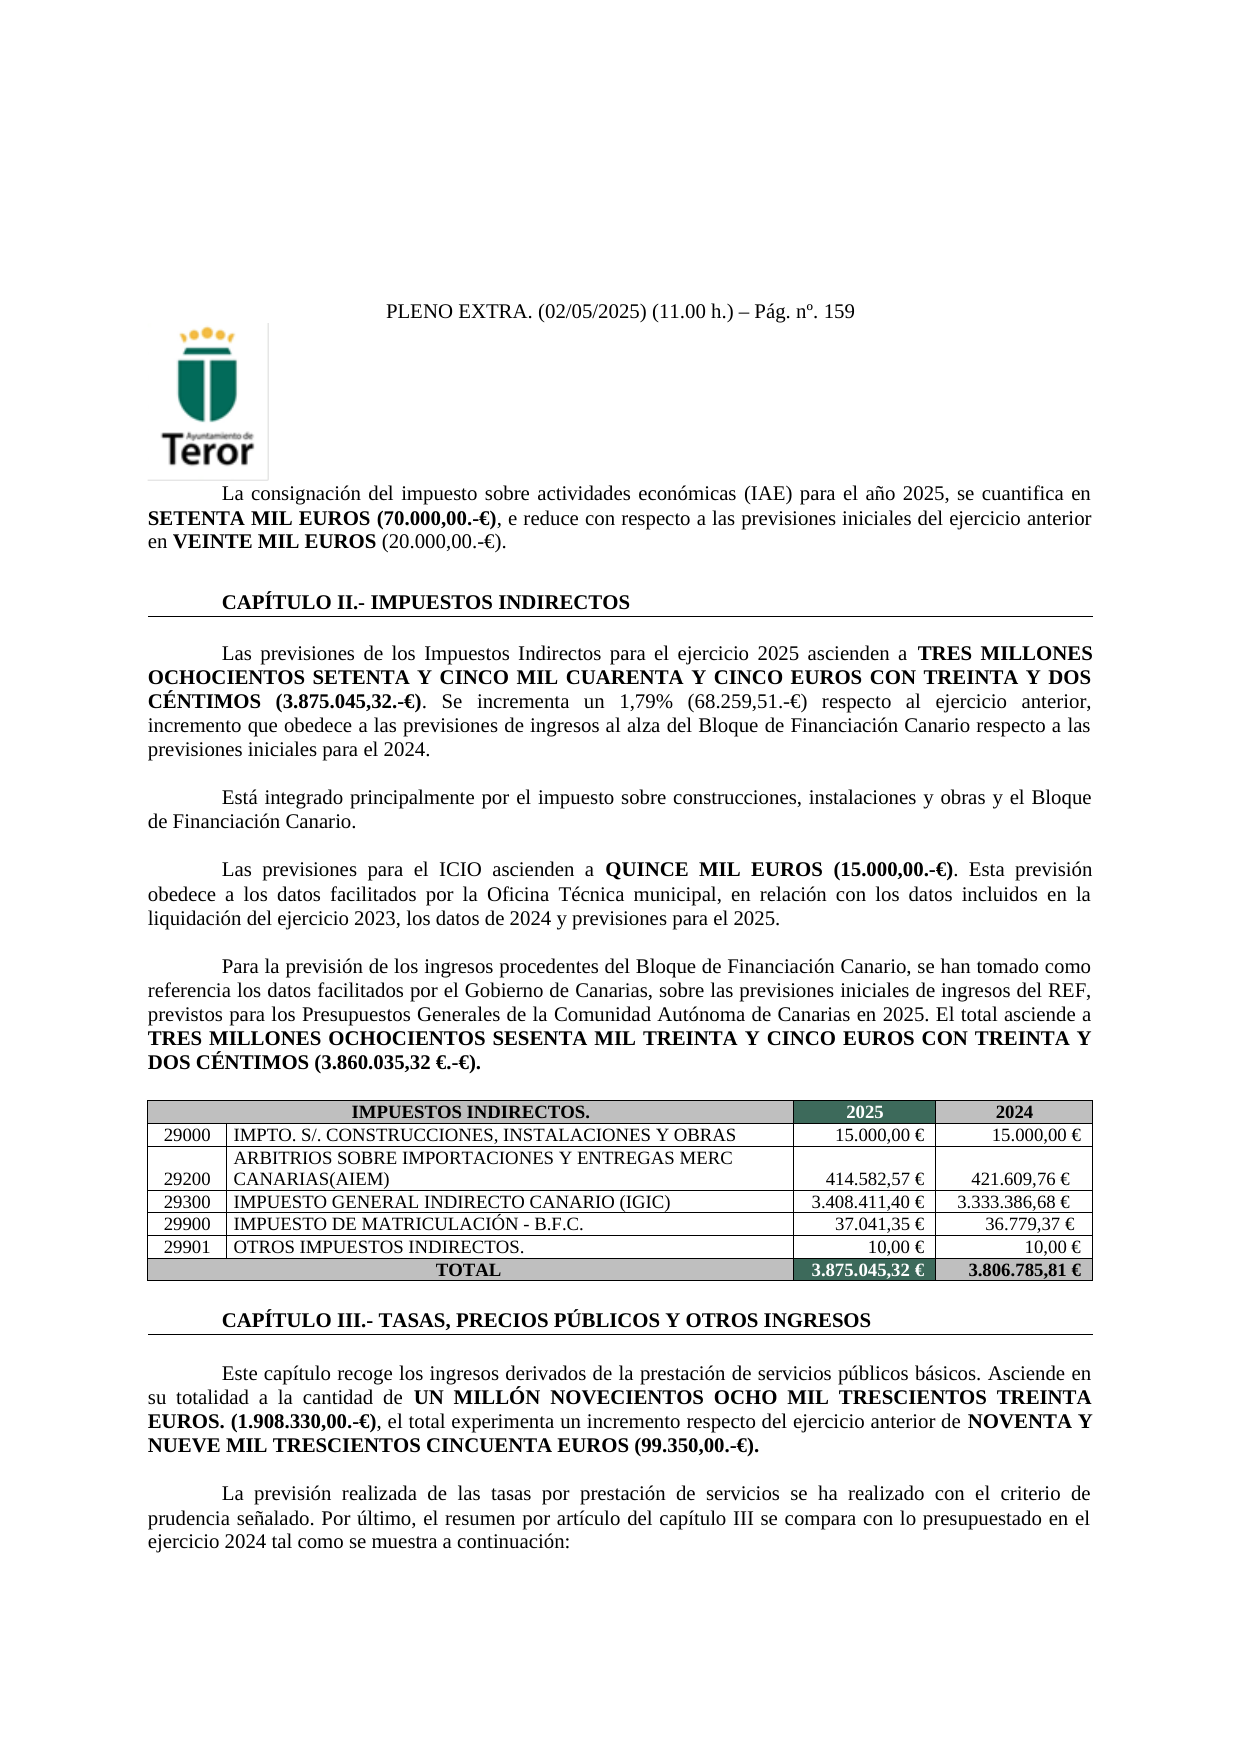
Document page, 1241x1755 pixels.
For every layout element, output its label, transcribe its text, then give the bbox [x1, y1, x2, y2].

table_cell IMPUESTO DE MATRICULACIÓN - B.F.C. [227, 1213, 793, 1235]
table_cell ARBITRIOS SOBRE IMPORTACIONES Y ENTREGAS MERC CANARIAS(AIEM) [227, 1147, 793, 1190]
table_cell 414.582,57 € [794, 1147, 935, 1190]
text Las previsiones de los Impuestos Indirectos para el ejercicio 2025 ascienden a TRES MILLONES OCHOCIENTOS SETENTA Y CINCO MIL CUARENTA Y CINCO EUROS CON TREINTA Y DOS CÉNTIMOS (3.875.045,32.-€). Se incrementa un 1,79% (68.259,51.-€) respecto al ejercicio anterior, incremento que obedece a las previsiones de ingresos al alza del Bloque de Financiación Canario respecto a las previsiones iniciales para el 2024. [148, 641, 1093, 761]
table_cell 15.000,00 € [794, 1124, 935, 1146]
table_cell IMPTO. S/. CONSTRUCCIONES, INSTALACIONES Y OBRAS [227, 1124, 793, 1146]
text CAPÍTULO II.- IMPUESTOS INDIRECTOS [148, 589, 1093, 616]
table_cell 29300 [148, 1191, 226, 1212]
table_cell 3.806.785,81 € [936, 1259, 1092, 1280]
table_cell 29901 [148, 1236, 226, 1257]
table_cell 10,00 € [794, 1236, 935, 1257]
table_cell 3.333.386,68 € [936, 1191, 1092, 1212]
text CAPÍTULO III.- TASAS, PRECIOS PÚBLICOS Y OTROS INGRESOS [148, 1307, 1093, 1334]
table_cell 10,00 € [936, 1236, 1092, 1257]
table_cell 3.875.045,32 € [794, 1259, 935, 1280]
table_header 2025 [794, 1101, 935, 1123]
text Está integrado principalmente por el impuesto sobre construcciones, instalaciones y obras y el Bloque de Financiación Canario. [148, 785, 1093, 833]
table_header 2024 [936, 1101, 1092, 1123]
text Las previsiones para el ICIO ascienden a QUINCE MIL EUROS (15.000,00.-€). Esta previsión obedece a los datos facilitados por la Oficina Técnica municipal, en relación con los datos incluidos en la liquidación del ejercicio 2023, los datos de 2024 y previsiones para el 2025. [148, 857, 1093, 929]
table_cell 29900 [148, 1213, 226, 1235]
table_cell 29200 [148, 1147, 226, 1190]
table_cell TOTAL [148, 1259, 793, 1280]
text Este capítulo recoge los ingresos derivados de la prestación de servicios públicos básicos. Asciende en su totalidad a la cantidad de UN MILLÓN NOVECIENTOS OCHO MIL TRESCIENTOS TREINTA EUROS. (1.908.330,00.-€), el total experimenta un incremento respecto del ejercicio anterior de NOVENTA Y NUEVE MIL TRESCIENTOS CINCUENTA EUROS (99.350,00.-€). [148, 1361, 1093, 1457]
text La consignación del impuesto sobre actividades económicas (IAE) para el año 2025, se cuantifica en SETENTA MIL EUROS (70.000,00.-€), e reduce con respecto a las previsiones iniciales del ejercicio anterior en VEINTE MIL EUROS (20.000,00.-€). [148, 481, 1093, 553]
text La previsión realizada de las tasas por prestación de servicios se ha realizado con el criterio de prudencia señalado. Por último, el resumen por artículo del capítulo III se compara con lo presupuestado en el ejercicio 2024 tal como se muestra a continuación: [148, 1481, 1093, 1553]
table_cell 15.000,00 € [936, 1124, 1092, 1146]
table_cell 29000 [148, 1124, 226, 1146]
table_cell 421.609,76 € [936, 1147, 1092, 1190]
table_header IMPUESTOS INDIRECTOS. [148, 1101, 793, 1123]
table_cell 3.408.411,40 € [794, 1191, 935, 1212]
text Para la previsión de los ingresos procedentes del Bloque de Financiación Canario, se han tomado como referencia los datos facilitados por el Gobierno de Canarias, sobre las previsiones iniciales de ingresos del REF, previstos para los Presupuestos Generales de la Comunidad Autónoma de Canarias en 2025. El total asciende a TRES MILLONES OCHOCIENTOS SESENTA MIL TREINTA Y CINCO EUROS CON TREINTA Y DOS CÉNTIMOS (3.860.035,32 €.-€). [148, 954, 1093, 1074]
table_cell OTROS IMPUESTOS INDIRECTOS. [227, 1236, 793, 1257]
table_cell 37.041,35 € [794, 1213, 935, 1235]
table_cell IMPUESTO GENERAL INDIRECTO CANARIO (IGIC) [227, 1191, 793, 1212]
table_cell 36.779,37 € [936, 1213, 1092, 1235]
